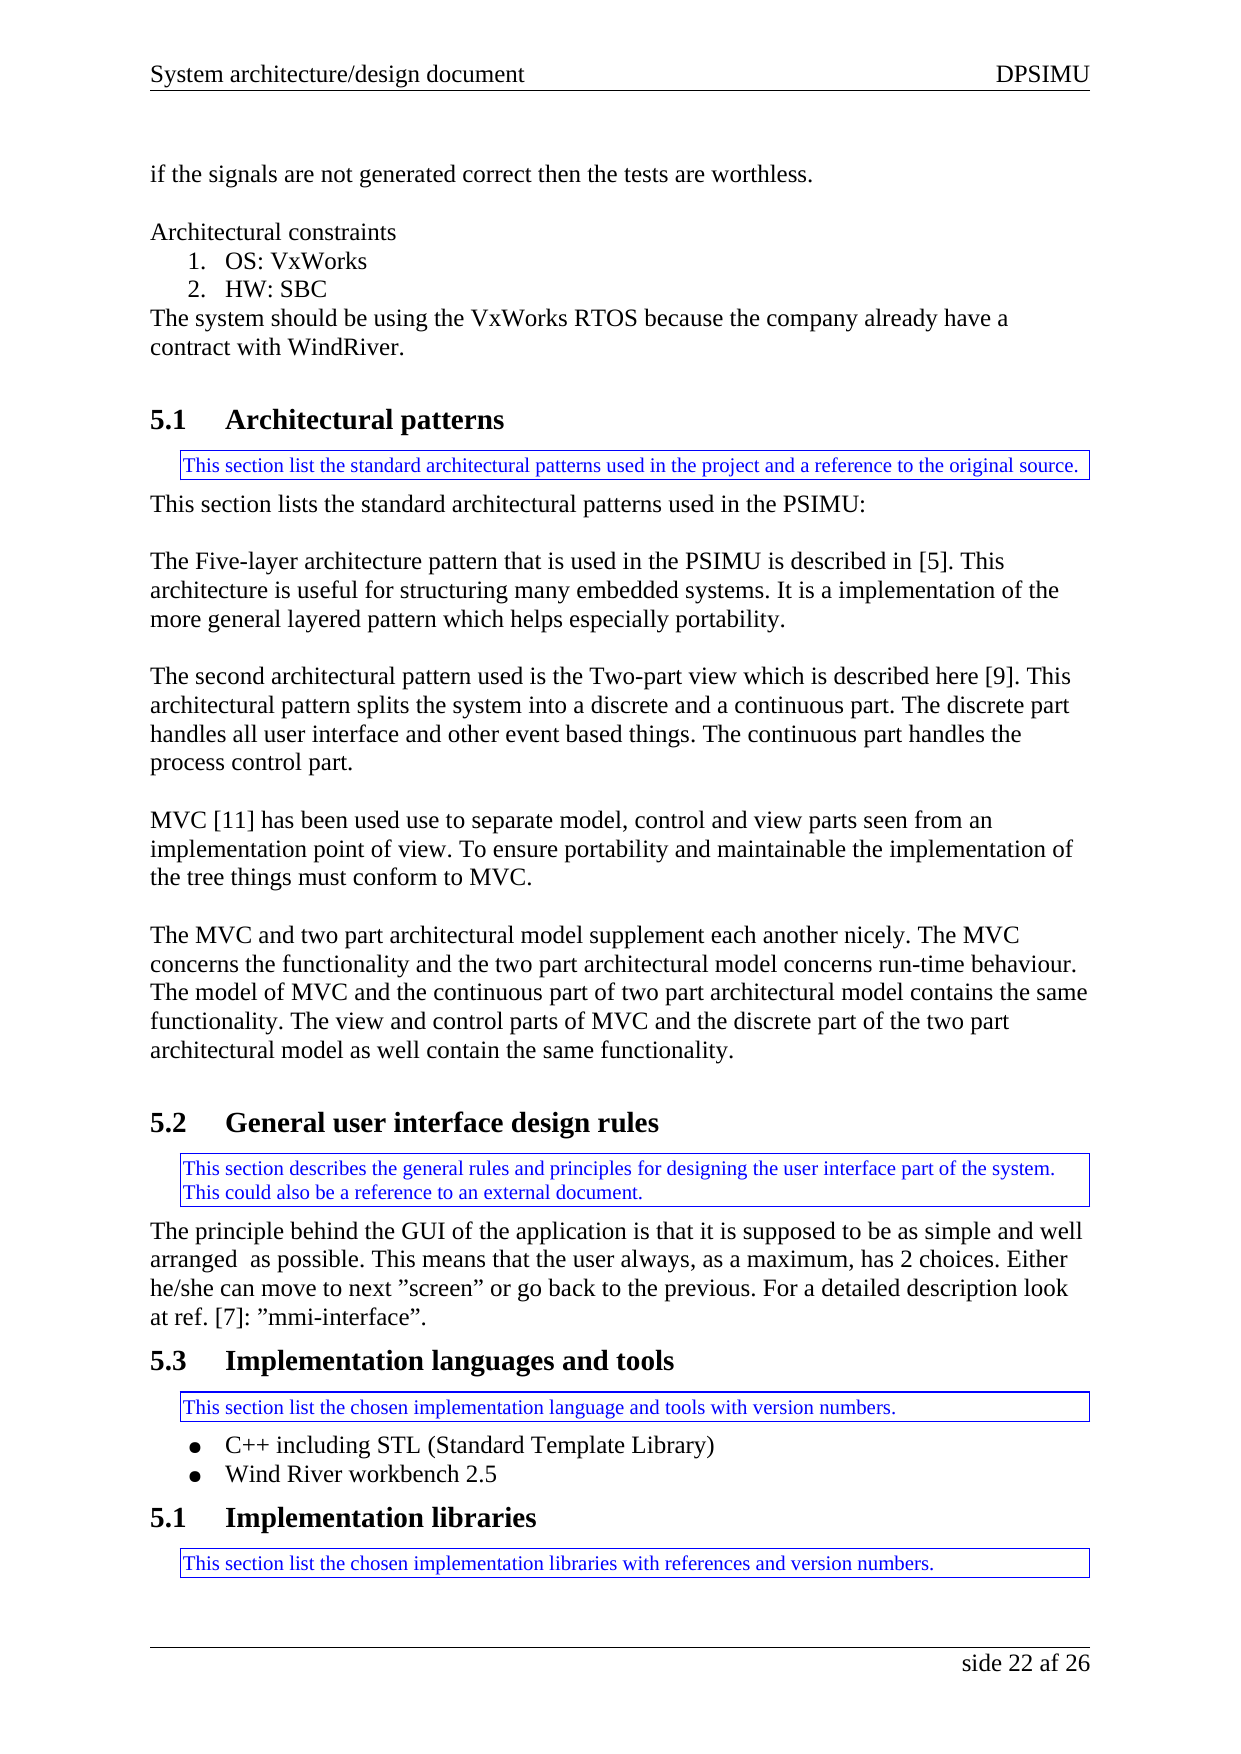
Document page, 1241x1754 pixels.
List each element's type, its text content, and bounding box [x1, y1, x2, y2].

text This section describes the general rules and principles for designing the user interface part of the system. This could also be a reference to an external document. [181, 1154, 1089, 1206]
text The principle behind the GUI of the application is that it is supposed to be as simple and well arranged as possible. This means that the user always, as a maximum, has 2 choices. Either he/she can move to next ”screen” or go back to the previous. For a detailed description look at ref. [7]: ”mmi-interface”. [150, 1216, 1090, 1331]
text The system should be using the VxWorks RTOS because the company already have a contract with WindRiver. [150, 303, 1090, 361]
subtitle Architectural patterns [150, 402, 1090, 436]
list HW: SBC [187, 274, 1090, 303]
list C++ including STL (Standard Template Library) [187, 1430, 1090, 1459]
list OS: VxWorks [187, 246, 1090, 274]
list Wind River workbench 2.5 [187, 1459, 1090, 1488]
text This section list the standard architectural patterns used in the project and a reference to the original source. [181, 451, 1089, 479]
text This section list the chosen implementation libraries with references and version numbers. [181, 1549, 1089, 1577]
text Architectural constraints [150, 217, 1090, 246]
text The second architectural pattern used is the Two-part view which is described here [9]. This architectural pattern splits the system into a discrete and a continuous part. The discrete part handles all user interface and other event based things. The continuous part handles the process control part. [150, 661, 1090, 776]
text This section lists the standard architectural patterns used in the PSIMU: [150, 489, 1090, 517]
text The MVC and two part architectural model supplement each another nicely. The MVC concerns the functionality and the two part architectural model concerns run-time behaviour. The model of MVC and the continuous part of two part architectural model contains the same functionality. The view and control parts of MVC and the discrete part of the two part architectural model as well contain the same functionality. [150, 920, 1090, 1064]
text if the signals are not generated correct then the tests are worthless. [150, 159, 1090, 188]
subtitle Implementation languages and tools [150, 1343, 1090, 1377]
text This section list the chosen implementation language and tools with version numbers. [181, 1393, 1089, 1421]
text The Five-layer architecture pattern that is used in the PSIMU is described in [5]. This architecture is useful for structuring many embedded systems. It is a implementation of the more general layered pattern which helps especially portability. [150, 546, 1090, 632]
subtitle General user interface design rules [150, 1105, 1090, 1138]
subtitle Implementation libraries [150, 1500, 1090, 1534]
text MVC [11] has been used use to separate model, control and view parts seen from an implementation point of view. To ensure portability and maintainable the implementation of the tree things must conform to MVC. [150, 805, 1090, 891]
